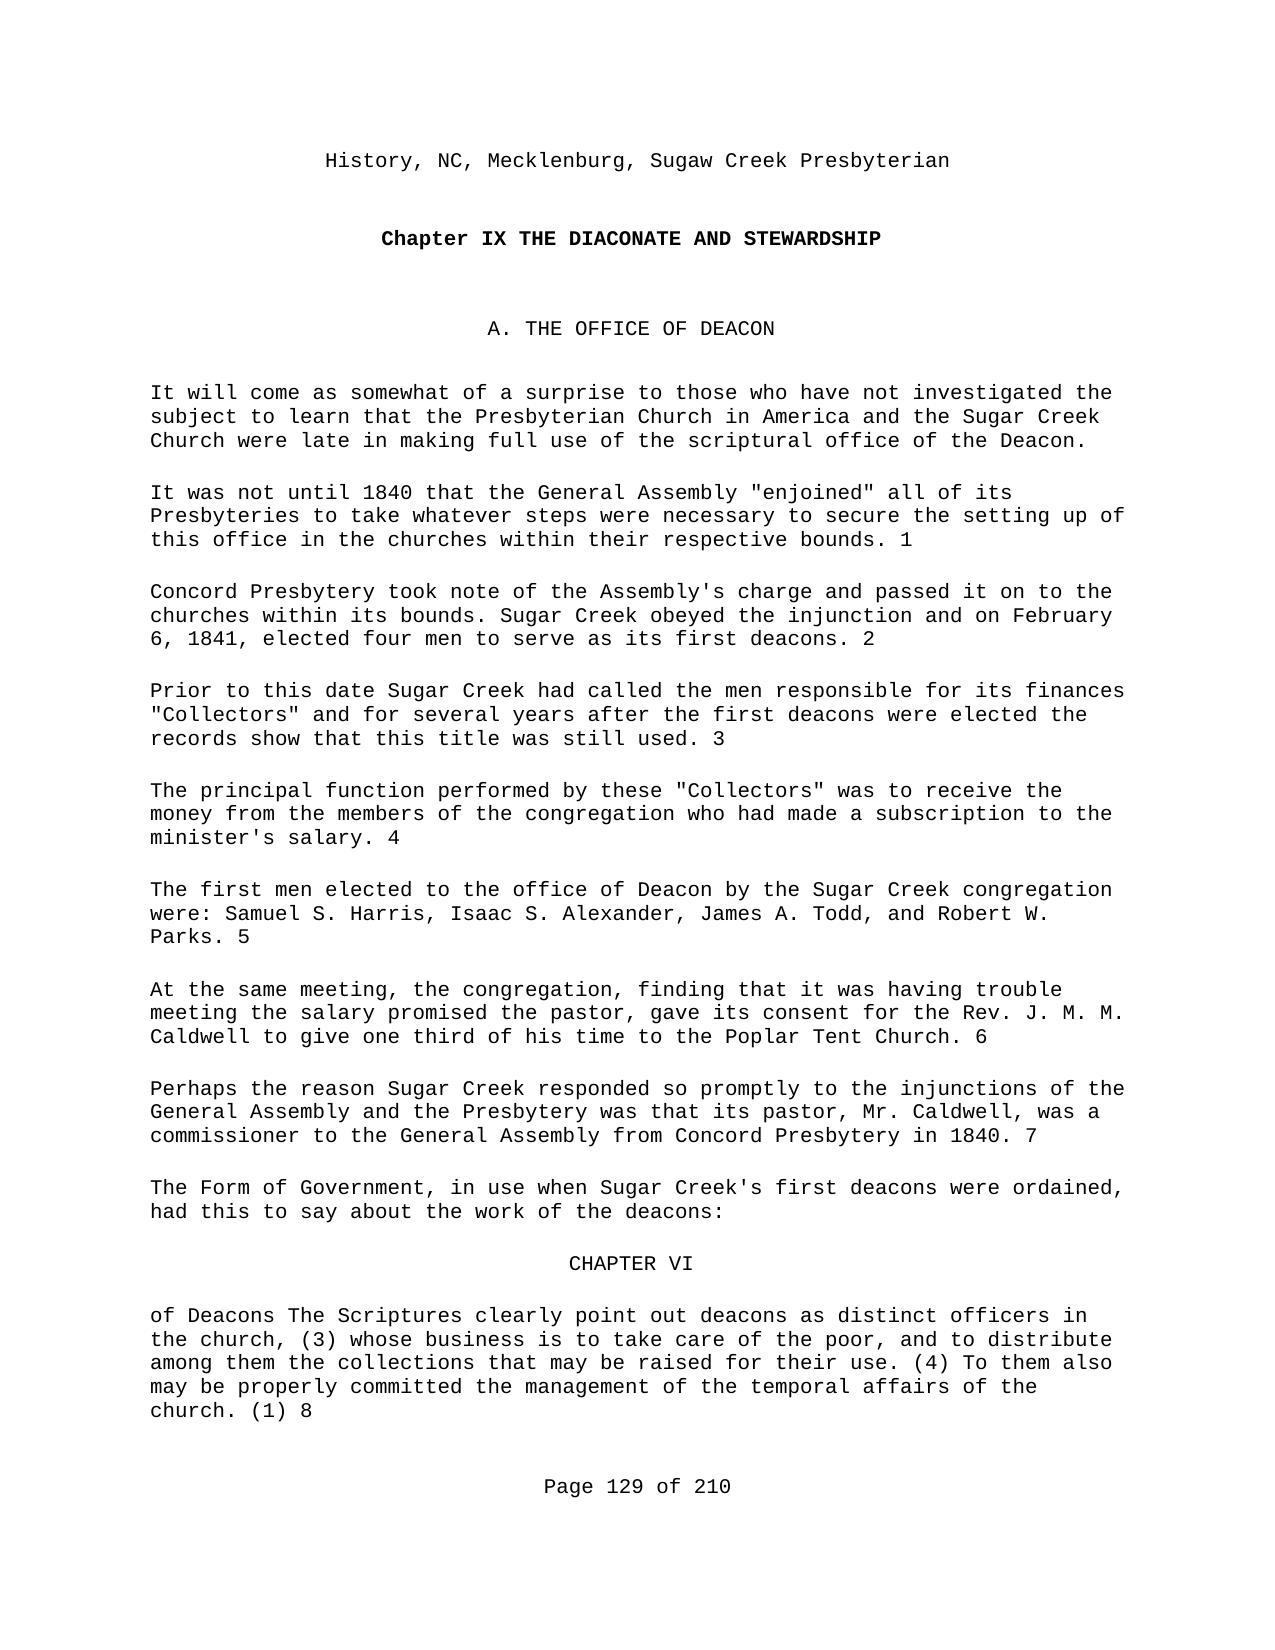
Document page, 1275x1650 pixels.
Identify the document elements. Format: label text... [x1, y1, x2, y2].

subtitle A. THE OFFICE OF DEACON [150, 318, 1125, 341]
text The first men elected to the office of Deacon by the Sugar Creek congregation were: Samuel S. Harris, Isaac S. Alexander, James A. Todd, and Robert W. Parks. 5 [150, 879, 1125, 950]
text CHAPTER VI [150, 1253, 1125, 1277]
text Prior to this date Sugar Creek had called the men responsible for its finances "Collectors" and for several years after the first deacons were elected the records show that this title was still used. 3 [150, 680, 1125, 751]
text The principal function performed by these "Collectors" was to receive the money from the members of the congregation who had made a subscription to the minister's salary. 4 [150, 780, 1125, 851]
text It was not until 1840 that the General Assembly "enjoined" all of its Presbyteries to take whatever steps were necessary to secure the setting up of this office in the churches within their respective bounds. 1 [150, 482, 1125, 553]
text It will come as somewhat of a surprise to those who have not investigated the subject to learn that the Presbyterian Church in America and the Sugar Creek Church were late in making full use of the scriptural office of the Deacon. [150, 382, 1125, 453]
subtitle Chapter IX THE DIACONATE AND STEWARDSHIP [150, 228, 1125, 252]
text Concord Presbytery took note of the Assembly's charge and passed it on to the churches within its bounds. Sugar Creek obeyed the injunction and on February 6, 1841, elected four men to serve as its first deacons. 2 [150, 581, 1125, 652]
text of Deacons The Scriptures clearly point out deacons as distinct officers in the church, (3) whose business is to take care of the poor, and to distribute among them the collections that may be raised for their use. (4) To them also may be properly committed the management of the temporal affairs of the church. (1) 8 [150, 1305, 1125, 1423]
text The Form of Government, in use when Sugar Creek's first deacons were ordained, had this to say about the work of the deacons: [150, 1177, 1125, 1224]
text Perhaps the reason Sugar Creek responded so promptly to the injunctions of the General Assembly and the Presbytery was that its pastor, Mr. Caldwell, was a commissioner to the General Assembly from Concord Presbytery in 1840. 7 [150, 1078, 1125, 1149]
text At the same meeting, the congregation, finding that it was having trouble meeting the salary promised the pastor, gave its consent for the Rev. J. M. M. Caldwell to give one third of his time to the Poplar Tent Church. 6 [150, 978, 1125, 1049]
